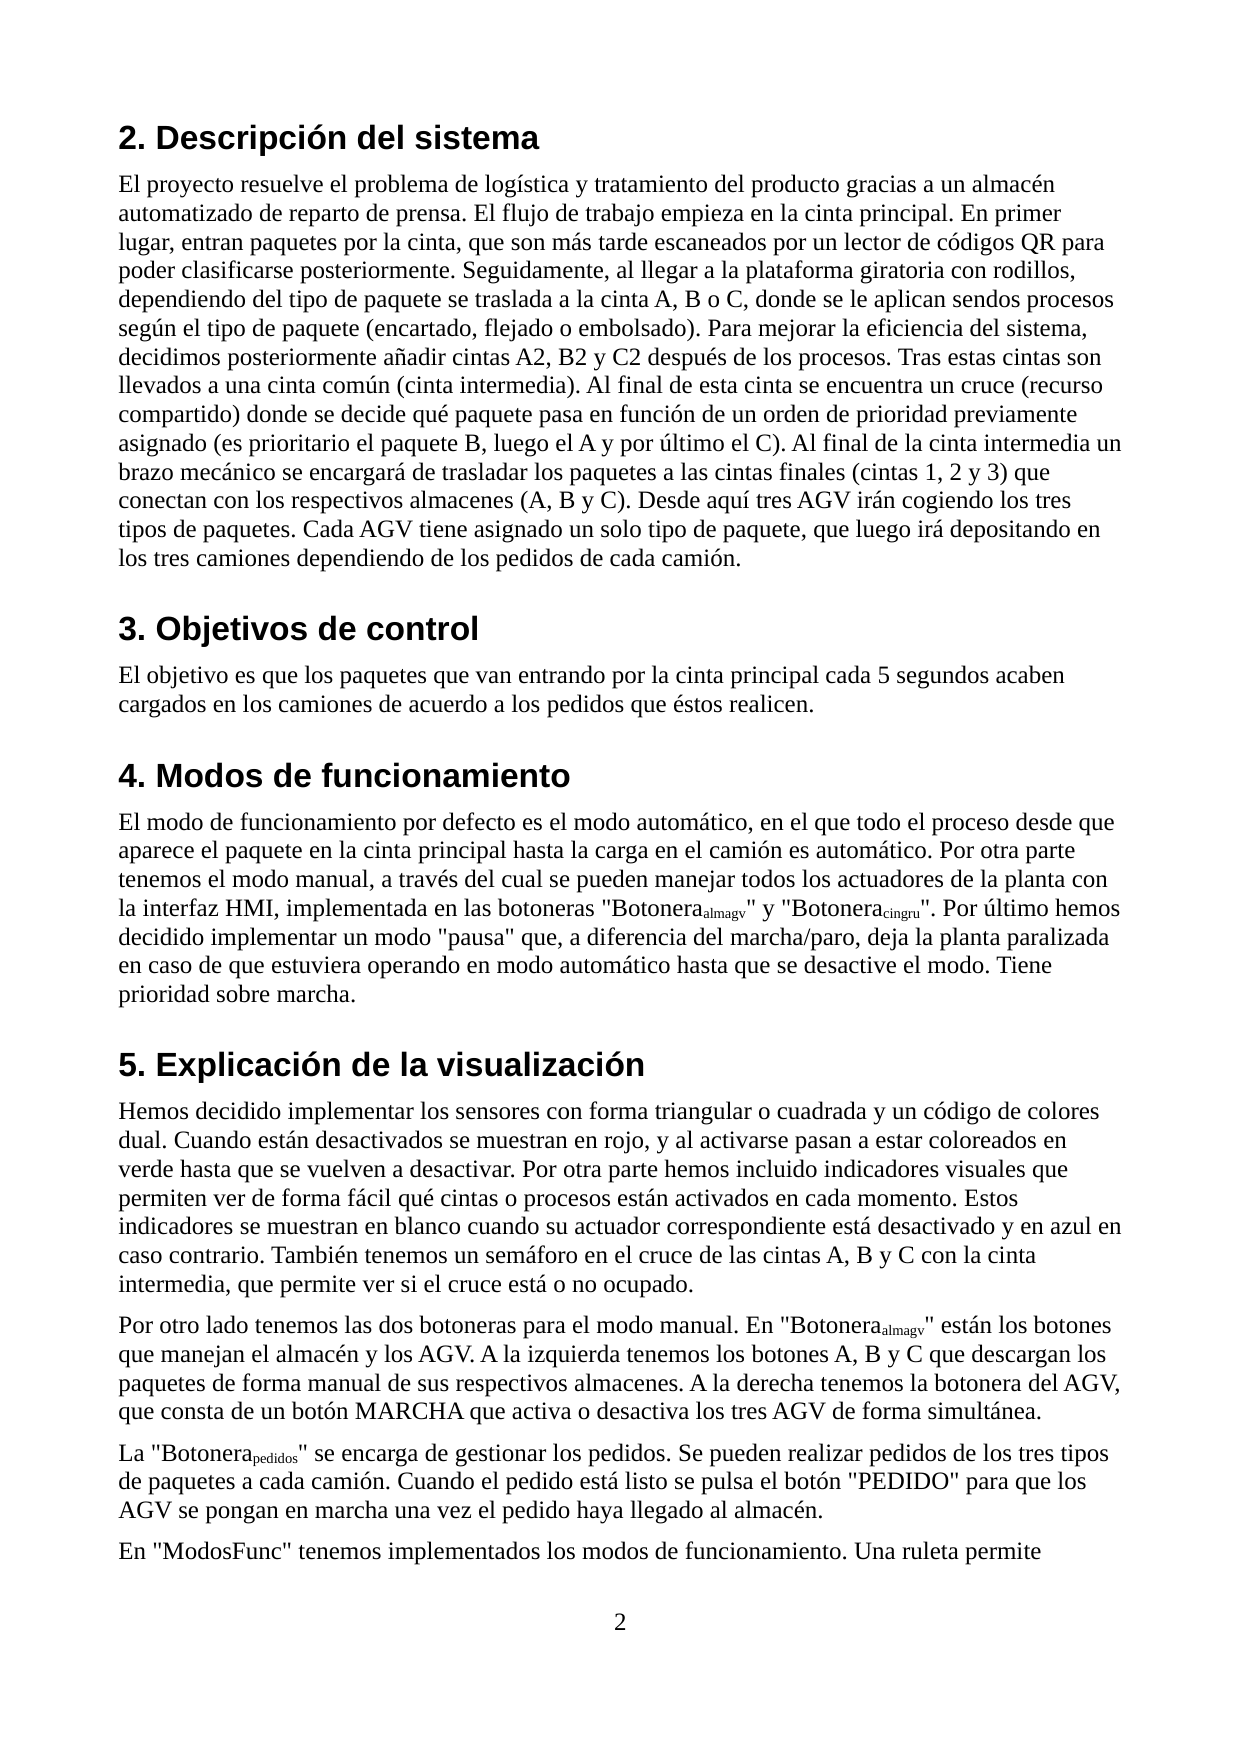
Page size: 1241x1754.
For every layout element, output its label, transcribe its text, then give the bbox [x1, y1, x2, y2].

subtitle Objetivos de control [118, 609, 1122, 648]
text La "Botonerapedidos" se encarga de gestionar los pedidos. Se pueden realizar pedidos de los tres tipos de paquetes a cada camión. Cuando el pedido está listo se pulsa el botón "PEDIDO" para que los AGV se pongan en marcha una vez el pedido haya llegado al almacén. [118, 1438, 1122, 1524]
text Hemos decidido implementar los sensores con forma triangular o cuadrada y un código de colores dual. Cuando están desactivados se muestran en rojo, y al activarse pasan a estar coloreados en verde hasta que se vuelven a desactivar. Por otra parte hemos incluido indicadores visuales que permiten ver de forma fácil qué cintas o procesos están activados en cada momento. Estos indicadores se muestran en blanco cuando su actuador correspondiente está desactivado y en azul en caso contrario. También tenemos un semáforo en el cruce de las cintas A, B y C con la cinta intermedia, que permite ver si el cruce está o no ocupado. [118, 1096, 1122, 1298]
subtitle Descripción del sistema [118, 118, 1122, 157]
text El objetivo es que los paquetes que van entrando por la cinta principal cada 5 segundos acaben cargados en los camiones de acuerdo a los pedidos que éstos realicen. [118, 660, 1122, 718]
subtitle Modos de funcionamiento [118, 755, 1122, 794]
subtitle Explicación de la visualización [118, 1045, 1122, 1084]
text En "ModosFunc" tenemos implementados los modos de funcionamiento. Una ruleta permite [118, 1536, 1122, 1565]
text El proyecto resuelve el problema de logística y tratamiento del producto gracias a un almacén automatizado de reparto de prensa. El flujo de trabajo empieza en la cinta principal. En primer lugar, entran paquetes por la cinta, que son más tarde escaneados por un lector de códigos QR para poder clasificarse posteriormente. Seguidamente, al llegar a la plataforma giratoria con rodillos, dependiendo del tipo de paquete se traslada a la cinta A, B o C, donde se le aplican sendos procesos según el tipo de paquete (encartado, flejado o embolsado). Para mejorar la eficiencia del sistema, decidimos posteriormente añadir cintas A2, B2 y C2 después de los procesos. Tras estas cintas son llevados a una cinta común (cinta intermedia). Al final de esta cinta se encuentra un cruce (recurso compartido) donde se decide qué paquete pasa en función de un orden de prioridad previamente asignado (es prioritario el paquete B, luego el A y por último el C). Al final de la cinta intermedia un brazo mecánico se encargará de trasladar los paquetes a las cintas finales (cintas 1, 2 y 3) que conectan con los respectivos almacenes (A, B y C). Desde aquí tres AGV irán cogiendo los tres tipos de paquetes. Cada AGV tiene asignado un solo tipo de paquete, que luego irá depositando en los tres camiones dependiendo de los pedidos de cada camión. [118, 169, 1122, 572]
text Por otro lado tenemos las dos botoneras para el modo manual. En "Botoneraalmagv" están los botones que manejan el almacén y los AGV. A la izquierda tenemos los botones A, B y C que descargan los paquetes de forma manual de sus respectivos almacenes. A la derecha tenemos la botonera del AGV, que consta de un botón MARCHA que activa o desactiva los tres AGV de forma simultánea. [118, 1310, 1122, 1425]
text El modo de funcionamiento por defecto es el modo automático, en el que todo el proceso desde que aparece el paquete en la cinta principal hasta la carga en el camión es automático. Por otra parte tenemos el modo manual, a través del cual se pueden manejar todos los actuadores de la planta con la interfaz HMI, implementada en las botoneras "Botoneraalmagv" y "Botoneracingru". Por último hemos decidido implementar un modo "pausa" que, a diferencia del marcha/paro, deja la planta paralizada en caso de que estuviera operando en modo automático hasta que se desactive el modo. Tiene prioridad sobre marcha. [118, 807, 1122, 1008]
